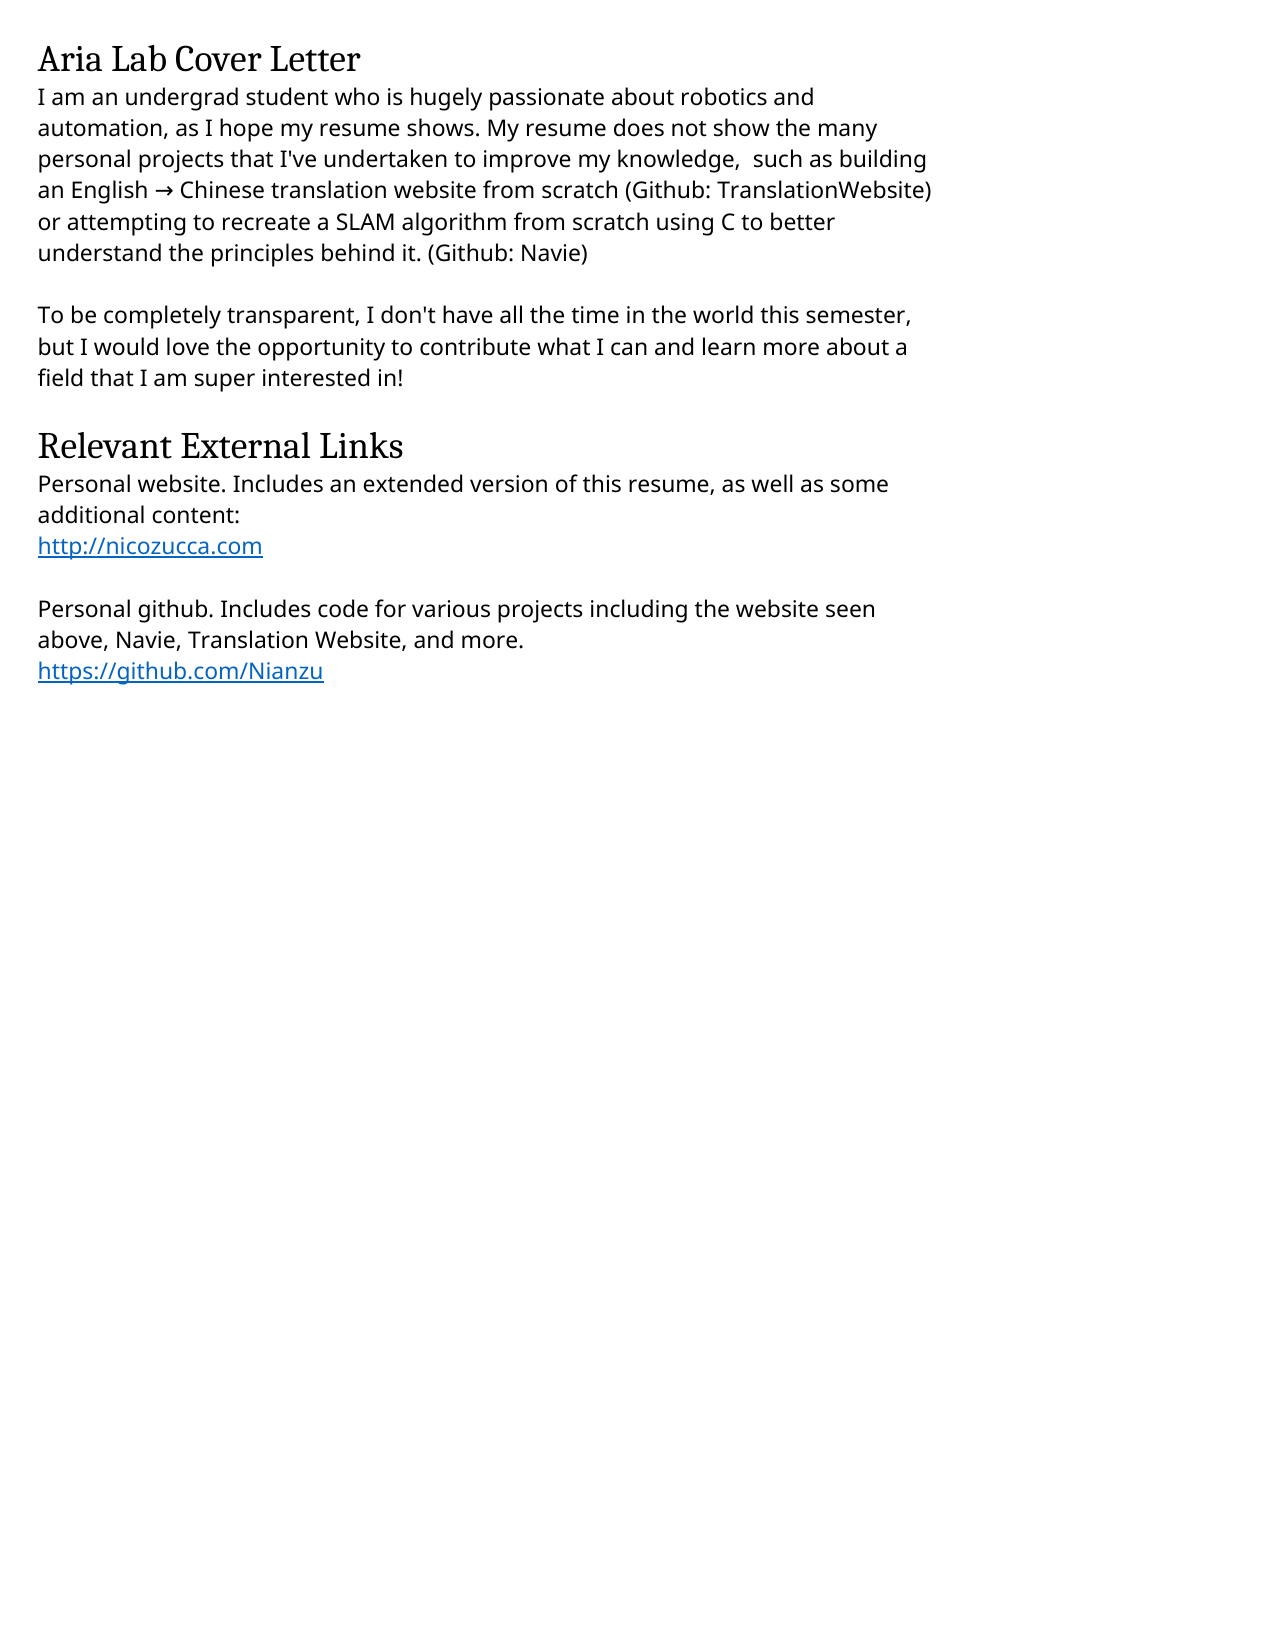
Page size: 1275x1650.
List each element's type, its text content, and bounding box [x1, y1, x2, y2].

table_cell Aria Lab Cover Letter I am an undergrad student who is hugely passionate about robotics and automation, as I hope my resume shows. My resume does not show the many personal projects that I've undertaken to improve my knowledge, such as building an English → Chinese translation website from scratch (Github: TranslationWebsite) or attempting to recreate a SLAM algorithm from scratch using C to better understand the principles behind it. (Github: Navie) To be completely transparent, I don't have all the time in the world this semester, but I would love the opportunity to contribute what I can and learn more about a field that I am super interested in! Relevant External Links Personal website. Includes an extended version of this resume, as well as some additional content: http://nicozucca.com Personal github. Includes code for various projects including the website seen above, Navie, Translation Website, and more. https://github.com/Nianzu [26, 38, 964, 1326]
table_cell [964, 38, 1264, 1326]
